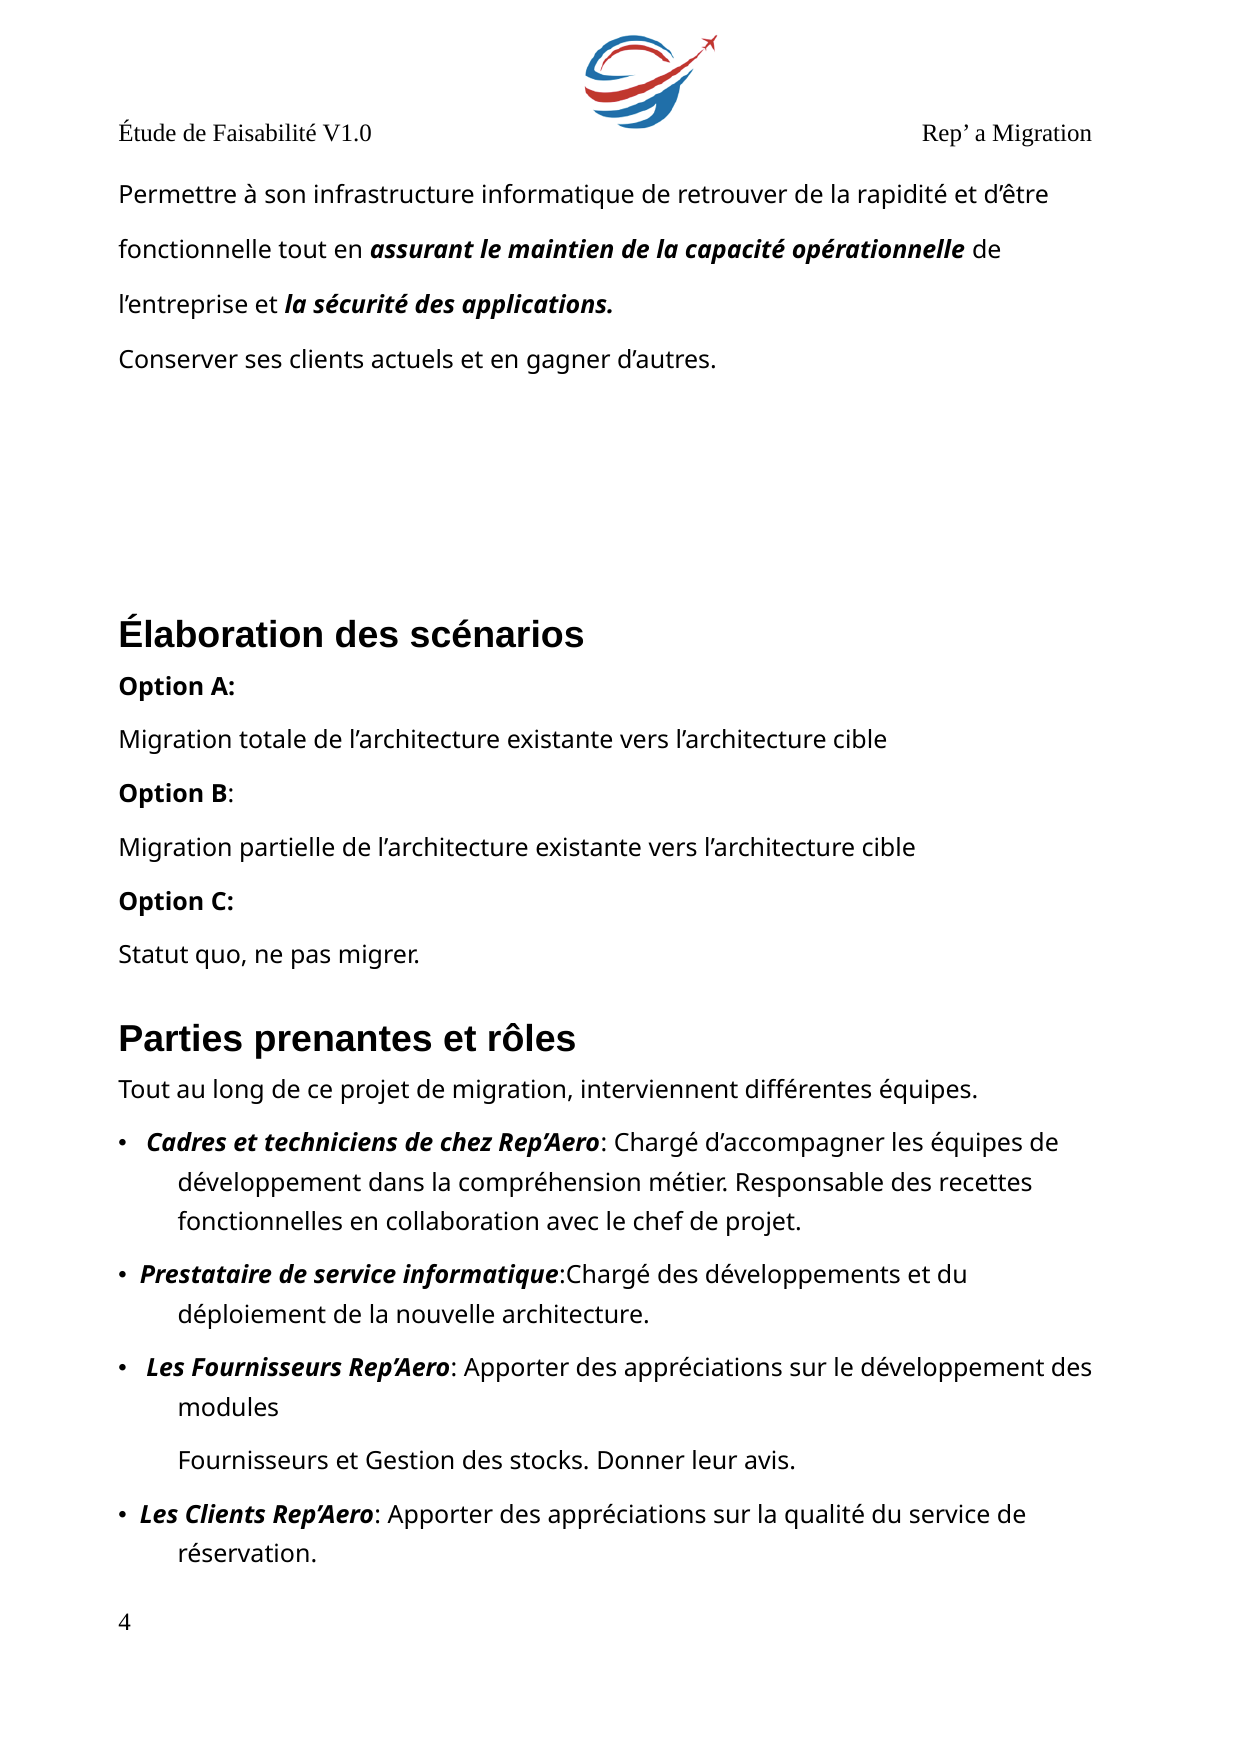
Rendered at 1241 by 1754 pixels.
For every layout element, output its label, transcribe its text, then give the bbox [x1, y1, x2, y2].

text Migration partielle de l’architecture existante vers l’architecture cible [118, 829, 1122, 863]
text Tout au long de ce projet de migration, interviennent différentes équipes. [118, 1071, 1122, 1105]
text Permettre à son infrastructure informatique de retrouver de la rapidité et d’être fonctionnelle tout en assurant le maintien de la capacité opérationnelle de l’entreprise et la sécurité des applications. [118, 176, 1122, 321]
text Option A: [118, 668, 1122, 702]
text Statut quo, ne pas migrer. [118, 937, 1122, 971]
list Les Fournisseurs Rep’Aero: Apporter des appréciations sur le développement des modules [118, 1350, 1122, 1423]
subtitle Parties prenantes et rôles [118, 1016, 1122, 1059]
text Option C: [118, 883, 1122, 917]
text Migration totale de l’architecture existante vers l’architecture cible [118, 722, 1122, 756]
list Fournisseurs et Gestion des stocks. Donner leur avis. [118, 1443, 1122, 1477]
list Prestataire de service informatique:Chargé des développements et du déploiement de la nouvelle architecture. [118, 1257, 1122, 1330]
text Option B: [118, 776, 1122, 810]
picture [577, 14, 723, 155]
subtitle Élaboration des scénarios [118, 613, 1122, 656]
list Cadres et techniciens de chez Rep’Aero: Chargé d’accompagner les équipes de développement dans la compréhension métier. Responsable des recettes fonctionnelles en collaboration avec le chef de projet. [118, 1125, 1122, 1237]
list Les Clients Rep’Aero: Apporter des appréciations sur la qualité du service de réservation. [118, 1497, 1122, 1570]
text Conserver ses clients actuels et en gagner d’autres. [118, 342, 1122, 376]
